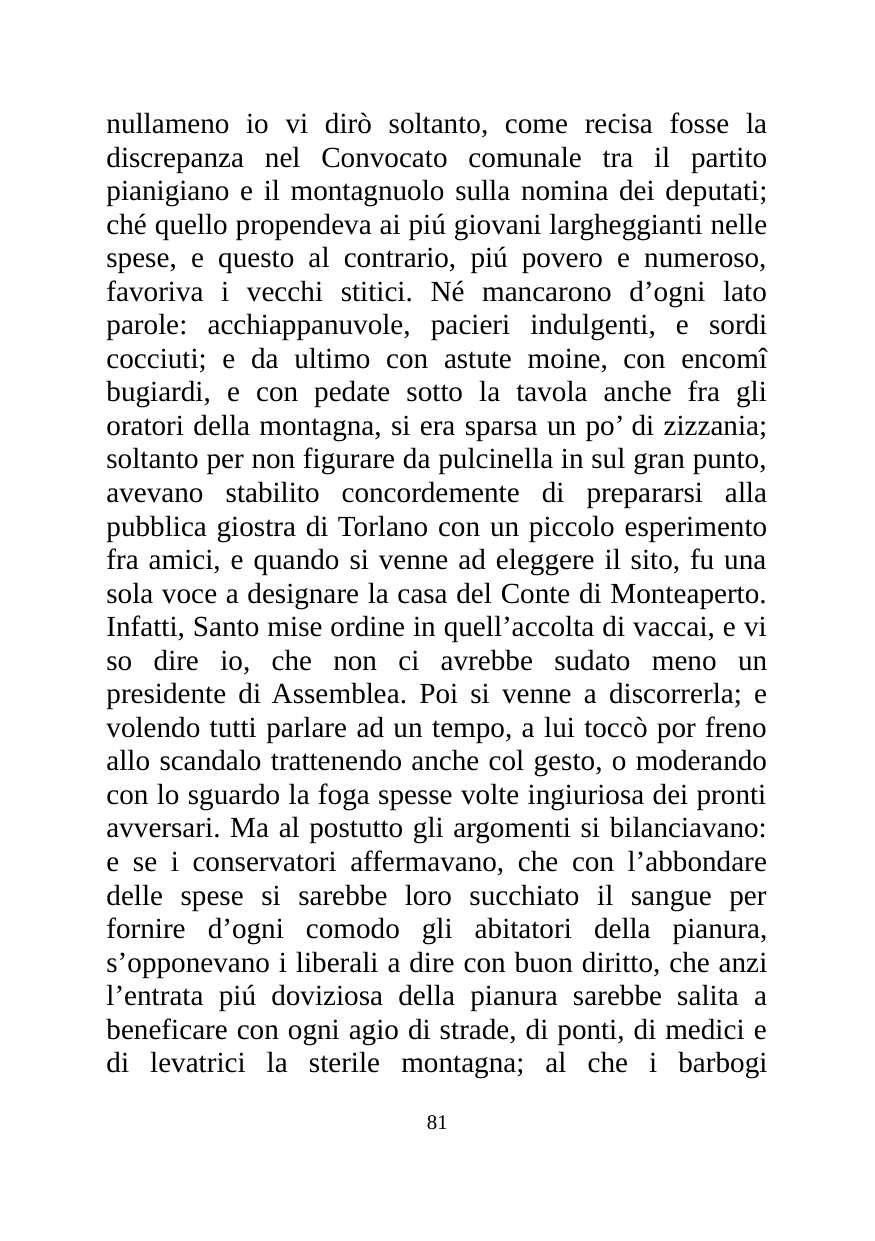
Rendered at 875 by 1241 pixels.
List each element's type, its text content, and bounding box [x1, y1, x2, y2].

text nullameno io vi dirò soltanto, come recisa fosse la discrepanza nel Convocato comunale tra il partito pianigiano e il montagnuolo sulla nomina dei deputati; ché quello propendeva ai piú giovani largheggianti nelle spese, e questo al contrario, piú povero e numeroso, favoriva i vecchi stitici. Né mancarono d’ogni lato parole: acchiappanuvole, pacieri indulgenti, e sordi cocciuti; e da ultimo con astute moine, con encomî bugiardi, e con pedate sotto la tavola anche fra gli oratori della montagna, si era sparsa un po’ di zizzania; soltanto per non figurare da pulcinella in sul gran punto, avevano stabilito concordemente di prepararsi alla pubblica giostra di Torlano con un piccolo esperimento fra amici, e quando si venne ad eleggere il sito, fu una sola voce a designare la casa del Conte di Monteaperto. Infatti, Santo mise ordine in quell’accolta di vaccai, e vi so dire io, che non ci avrebbe sudato meno un presidente di Assemblea. Poi si venne a discorrerla; e volendo tutti parlare ad un tempo, a lui toccò por freno allo scandalo trattenendo anche col gesto, o moderando con lo sguardo la foga spesse volte ingiuriosa dei pronti avversari. Ma al postutto gli argomenti si bilanciavano: e se i conservatori affermavano, che con l’abbondare delle spese si sarebbe loro succhiato il sangue per fornire d’ogni comodo gli abitatori della pianura, s’opponevano i liberali a dire con buon diritto, che anzi l’entrata piú doviziosa della pianura sarebbe salita a beneficare con ogni agio di strade, di ponti, di medici e di levatrici la sterile montagna; al che i barbogi [106, 106, 768, 1079]
